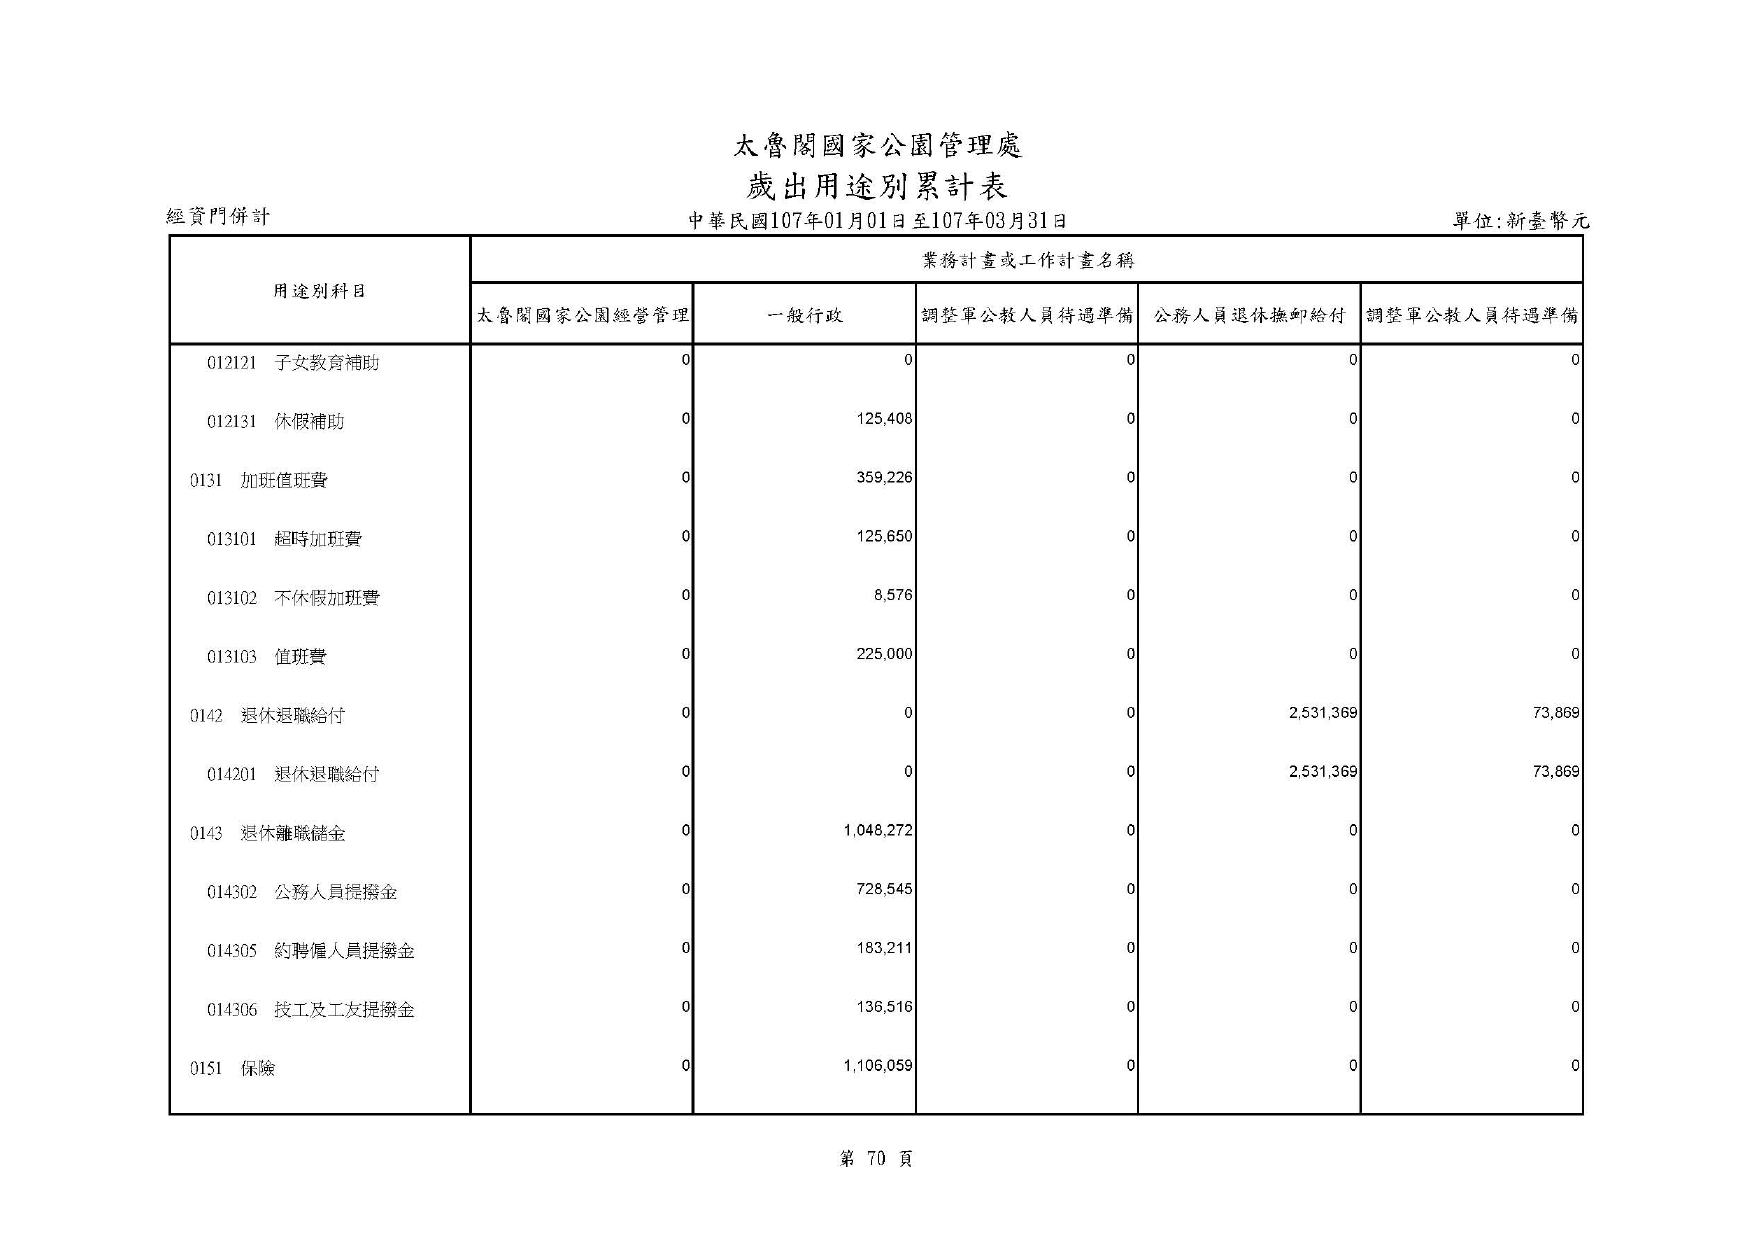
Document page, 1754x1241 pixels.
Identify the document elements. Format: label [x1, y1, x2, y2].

picture [59, 59, 1695, 1216]
